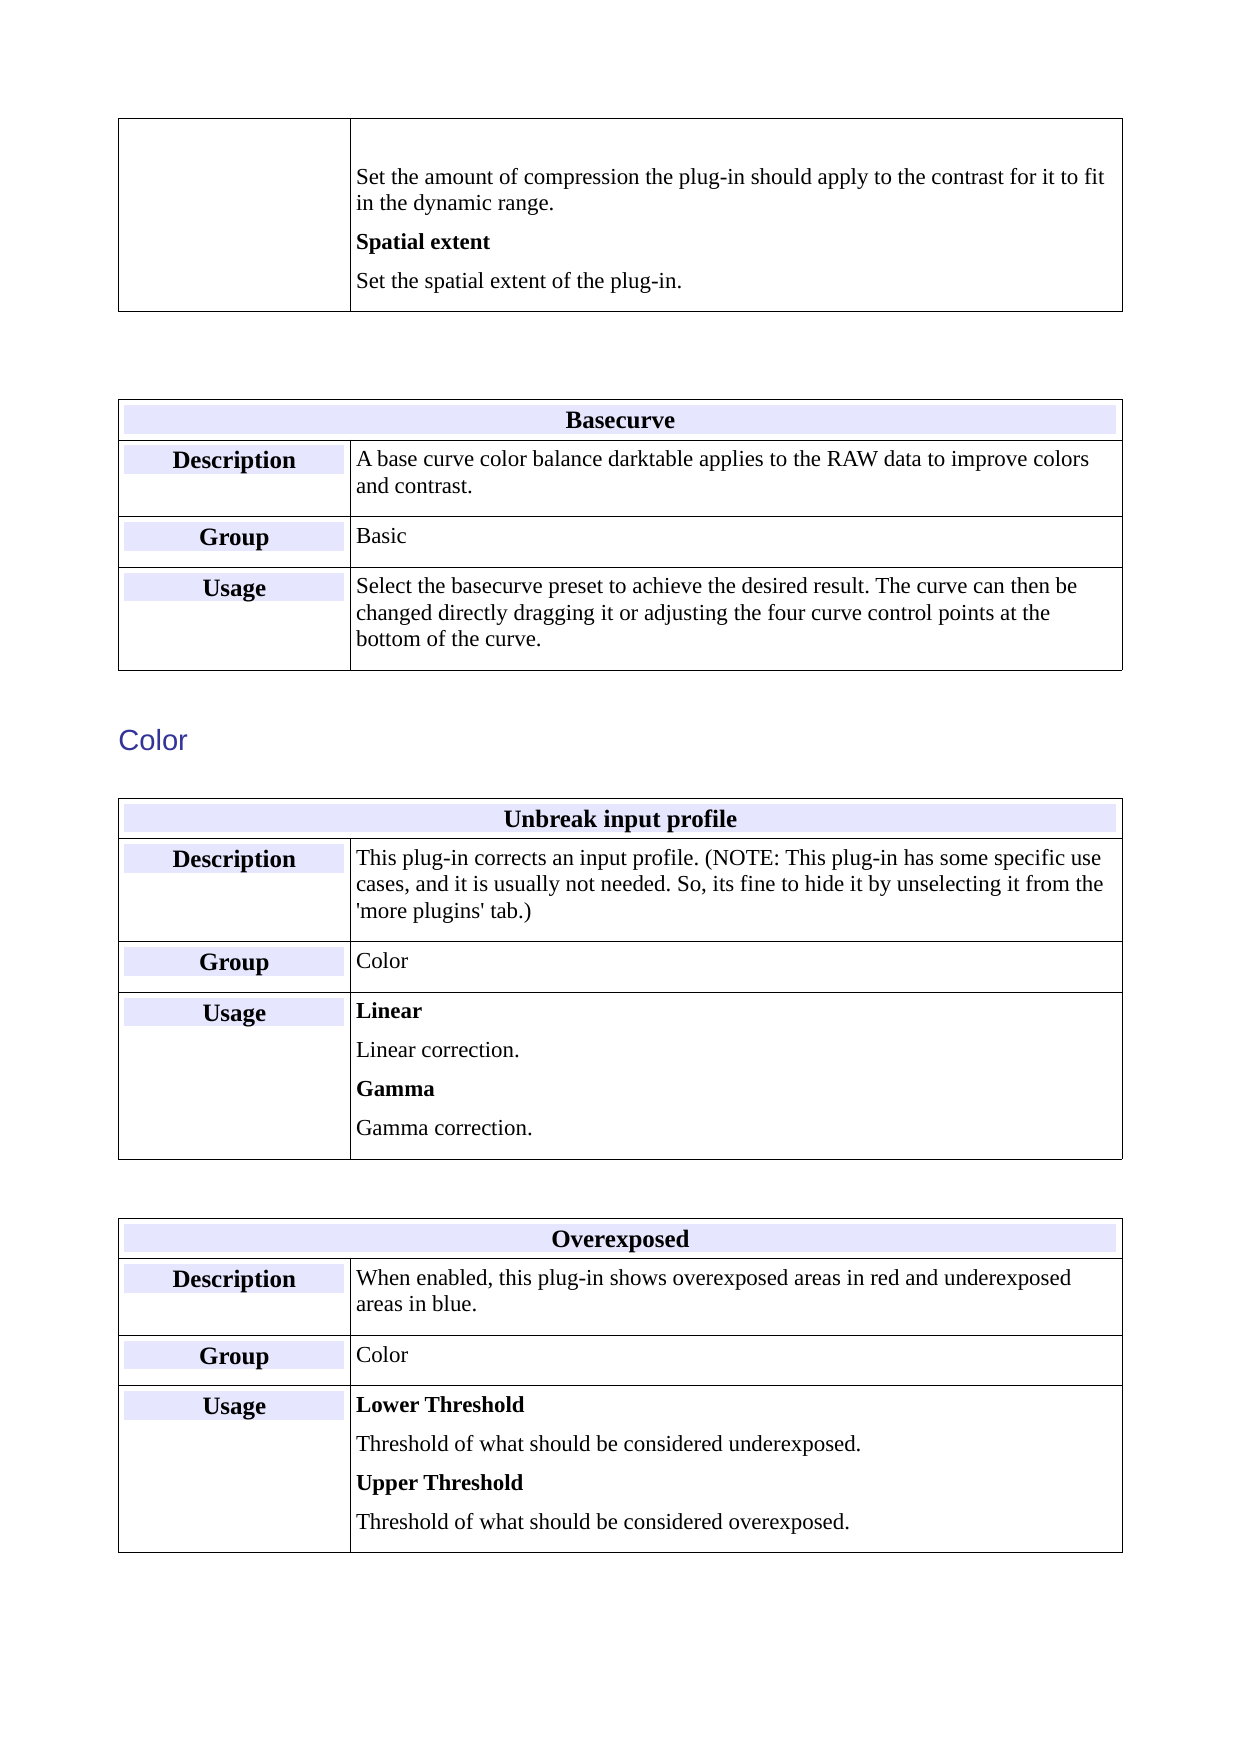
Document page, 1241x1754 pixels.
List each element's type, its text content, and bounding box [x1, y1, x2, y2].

table_cell Basic [351, 517, 1122, 567]
table_cell Group [119, 517, 350, 567]
table_cell Select the basecurve preset to achieve the desired result. The curve can then be changed directly dragging it or adjusting the four curve control points at the bottom of the curve. [351, 568, 1122, 670]
table_cell Linear Linear correction. Gamma Gamma correction. [351, 993, 1122, 1159]
table_cell Usage [119, 1386, 350, 1552]
table_cell Group [119, 942, 350, 992]
subtitle Color [118, 723, 1122, 757]
table_header Basecurve [119, 400, 1122, 439]
table_cell Group [119, 1336, 350, 1385]
table_cell This plug-in corrects an input profile. (NOTE: This plug-in has some specific use cases, and it is usually not needed. So, its fine to hide it by unselecting it from the 'more plugins' tab.) [351, 839, 1122, 941]
table_cell Color [351, 942, 1122, 992]
table_cell A base curve color balance darktable applies to the RAW data to improve colors and contrast. [351, 441, 1122, 516]
table_cell Lower Threshold Threshold of what should be considered underexposed. Upper Threshold Threshold of what should be considered overexposed. [351, 1386, 1122, 1552]
table_cell Usage [119, 993, 350, 1159]
table_header Unbreak input profile [119, 799, 1122, 838]
table_cell [119, 119, 350, 311]
table_cell Set the amount of compression the plug-in should apply to the contrast for it to fit in the dynamic range. Spatial extent Set the spatial extent of the plug-in. [351, 119, 1122, 311]
table_cell Description [119, 1259, 350, 1335]
table_header Overexposed [119, 1219, 1122, 1258]
table_cell Description [119, 839, 350, 941]
table_cell When enabled, this plug-in shows overexposed areas in red and underexposed areas in blue. [351, 1259, 1122, 1335]
table_cell Usage [119, 568, 350, 670]
table_cell Color [351, 1336, 1122, 1385]
table_cell Description [119, 441, 350, 516]
